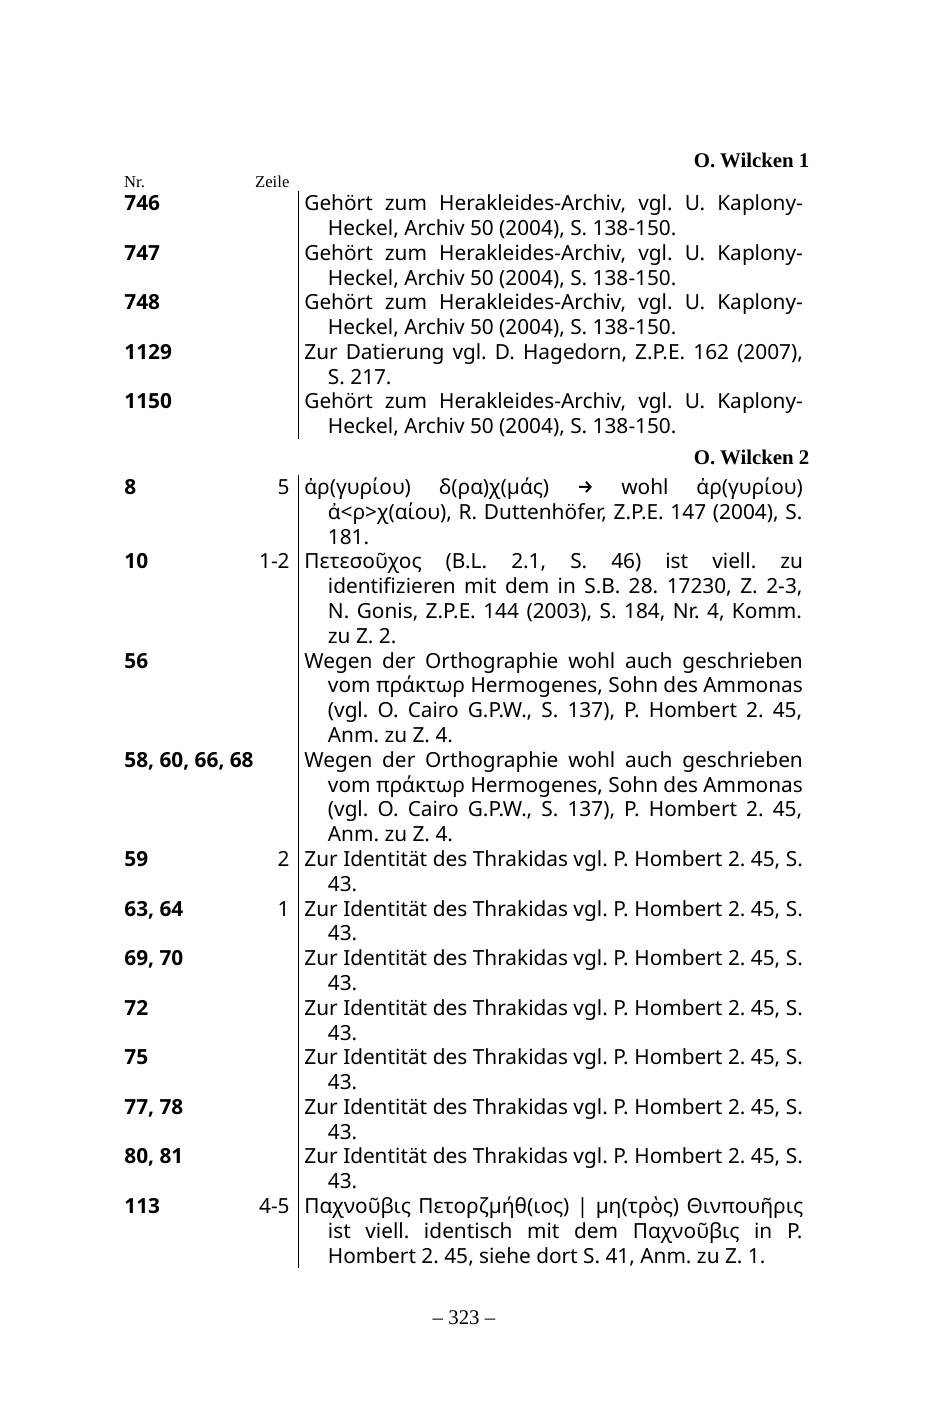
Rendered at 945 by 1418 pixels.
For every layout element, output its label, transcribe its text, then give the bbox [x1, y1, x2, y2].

table_cell Zur Identität des Thrakidas vgl. P. Hombert 2. 45, S. 43. [299, 896, 809, 946]
table_cell 77, 78 [118, 1095, 207, 1144]
table_cell Zur Identität des Thrakidas vgl. P. Hombert 2. 45, S. 43. [299, 1144, 809, 1194]
table_cell Παχνοῦβις Πετορζμήθ(ιος) | μη(τρὸς) Θινπουῆρις ist viell. identisch mit dem Παχνοῦβις in P. Hombert 2. 45, siehe dort S. 41, Anm. zu Z. 1. [299, 1194, 809, 1268]
table_cell [207, 1144, 298, 1194]
table_cell [207, 995, 298, 1045]
table_cell 10 [118, 549, 207, 648]
table_cell Gehört zum Herakleides-Archiv, vgl. U. Kaplony-Heckel, Archiv 50 (2004), S. 138-150. [299, 191, 809, 240]
table_cell Zur Identität des Thrakidas vgl. P. Hombert 2. 45, S. 43. [299, 946, 809, 995]
table_cell Wegen der Orthographie wohl auch geschrieben vom πράκτωρ Hermogenes, Sohn des Ammonas (vgl. O. Cairo G.P.W., S. 137), P. Hombert 2. 45, Anm. zu Z. 4. [299, 648, 809, 747]
table_cell [207, 946, 298, 995]
table_cell Gehört zum Herakleides-Archiv, vgl. U. Kaplony-Heckel, Archiv 50 (2004), S. 138-150. [299, 290, 809, 339]
subtitle O. Wilcken 2 [118, 445, 809, 469]
table_cell 2 [207, 847, 298, 896]
table_cell Wegen der Orthographie wohl auch geschrieben vom πράκτωρ Hermogenes, Sohn des Ammonas (vgl. O. Cairo G.P.W., S. 137), P. Hombert 2. 45, Anm. zu Z. 4. [299, 748, 809, 847]
table_cell 75 [118, 1045, 207, 1094]
table_cell 56 [118, 648, 298, 747]
table_cell 1129 [118, 340, 298, 389]
table_cell 59 [118, 847, 207, 896]
table_cell 1-2 [207, 549, 298, 648]
table_cell Πετεσοῦχος (B.L. 2.1, S. 46) ist viell. zu identifizieren mit dem in S.B. 28. 17230, Z. 2-3, N. Gonis, Z.P.E. 144 (2003), S. 184, Nr. 4, Komm. zu Z. 2. [299, 549, 809, 648]
table_cell 4-5 [207, 1194, 298, 1268]
table_cell 746 [118, 191, 298, 240]
table_cell 72 [118, 995, 207, 1045]
table_cell 63, 64 [118, 896, 207, 946]
table_cell Zur Identität des Thrakidas vgl. P. Hombert 2. 45, S. 43. [299, 995, 809, 1045]
table_cell 747 [118, 240, 298, 290]
table_header 5 [207, 475, 298, 549]
table_header 8 [118, 475, 207, 549]
table_cell Gehört zum Herakleides-Archiv, vgl. U. Kaplony-Heckel, Archiv 50 (2004), S. 138-150. [299, 240, 809, 290]
table_header ἀρ(γυρίου) δ(ρα)χ(μάς) → wohl ἀρ(γυρίου) ἀ<ρ>χ(αίου), R. Duttenhöfer, Z.P.E. 147 (2004), S. 181. [299, 475, 809, 549]
table_cell [207, 1045, 298, 1094]
table_cell 1150 [118, 389, 298, 439]
table_cell Zur Datierung vgl. D. Hagedorn, Z.P.E. 162 (2007), S. 217. [299, 340, 809, 389]
table_cell 748 [118, 290, 298, 339]
table_cell Zur Identität des Thrakidas vgl. P. Hombert 2. 45, S. 43. [299, 1095, 809, 1144]
table_cell Gehört zum Herakleides-Archiv, vgl. U. Kaplony-Heckel, Archiv 50 (2004), S. 138-150. [299, 389, 809, 439]
table_cell 113 [118, 1194, 207, 1268]
table_cell 69, 70 [118, 946, 207, 995]
table_cell 80, 81 [118, 1144, 207, 1194]
table_cell [207, 1095, 298, 1144]
table_cell 1 [207, 896, 298, 946]
table_cell Zur Identität des Thrakidas vgl. P. Hombert 2. 45, S. 43. [299, 1045, 809, 1094]
table_cell 58, 60, 66, 68 [118, 748, 298, 847]
table_cell Zur Identität des Thrakidas vgl. P. Hombert 2. 45, S. 43. [299, 847, 809, 896]
